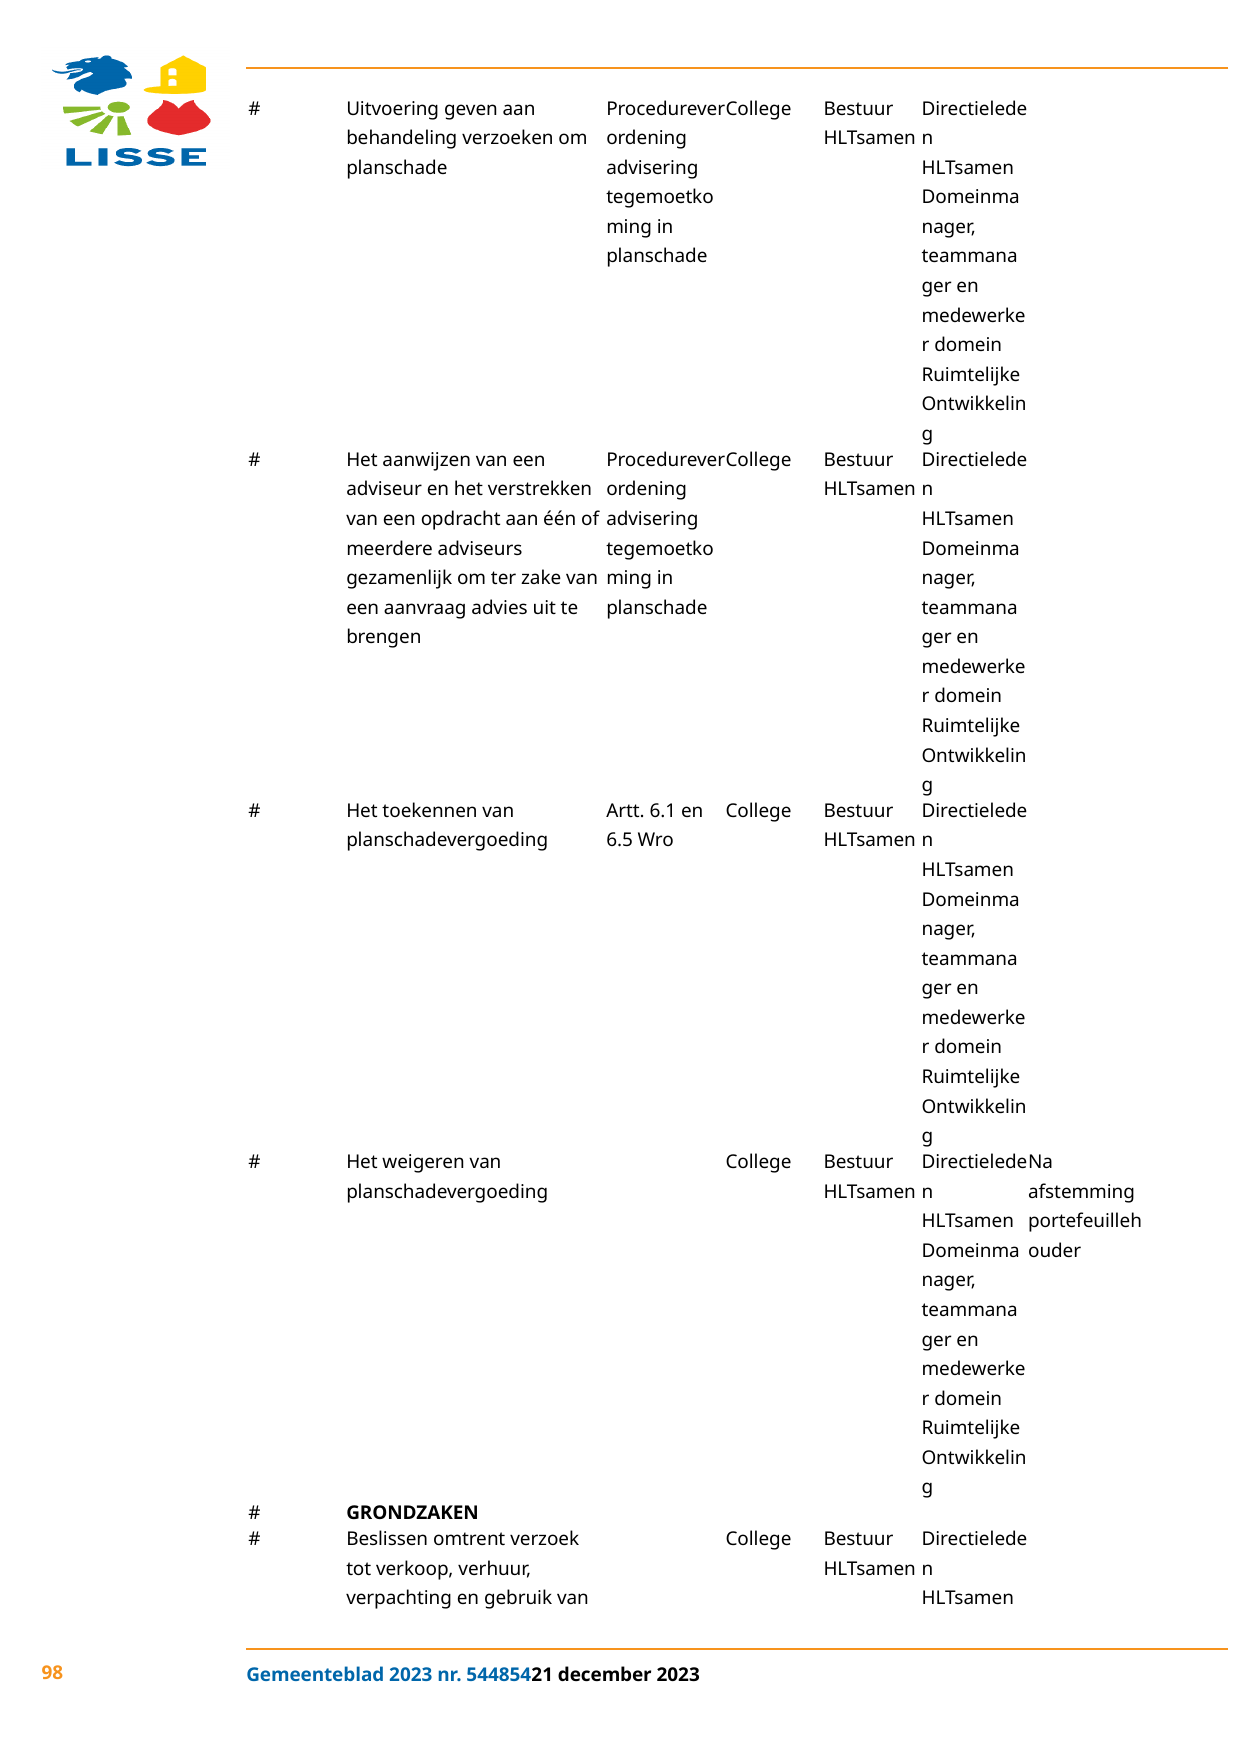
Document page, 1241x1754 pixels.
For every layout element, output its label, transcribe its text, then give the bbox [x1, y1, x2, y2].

table_cell Procedureverordening advisering tegemoetkoming in planschade [606, 446, 725, 797]
table_cell [1028, 95, 1152, 446]
table_cell Directieleden HLTsamen Domeinmanager, teammanager en medewerker domein Ruimtelijke Ontwikkeling [921, 1148, 1028, 1499]
table_cell Directieleden HLTsamen Domeinmanager, teammanager en medewerker domein Ruimtelijke Ontwikkeling [921, 95, 1028, 446]
table_cell College [725, 446, 823, 797]
table_cell [823, 1499, 921, 1525]
table_cell Na afstemming portefeuillehouder [1028, 1148, 1152, 1499]
table_cell # [248, 446, 346, 797]
table_cell Het weigeren van planschadevergoeding [346, 1148, 606, 1499]
table_cell Bestuur HLTsamen [823, 1525, 921, 1610]
table_cell Het toekennen van planschadevergoeding [346, 797, 606, 1148]
picture [41, 47, 231, 172]
table_cell Beslissen omtrent verzoek tot verkoop, verhuur, verpachting en gebruik van [346, 1525, 606, 1610]
table_cell College [725, 1148, 823, 1499]
table_cell Uitvoering geven aan behandeling verzoeken om planschade [346, 95, 606, 446]
table_cell # [248, 1525, 346, 1610]
table_cell Bestuur HLTsamen [823, 1148, 921, 1499]
table_cell Bestuur HLTsamen [823, 446, 921, 797]
table_cell [606, 1148, 725, 1499]
table_cell [725, 1499, 823, 1525]
table_cell [1028, 1499, 1152, 1525]
table_cell College [725, 95, 823, 446]
table_cell [1028, 1525, 1152, 1610]
table_cell # [248, 797, 346, 1148]
table_cell Het aanwijzen van een adviseur en het verstrekken van een opdracht aan één of meerdere adviseurs gezamenlijk om ter zake van een aanvraag advies uit te brengen [346, 446, 606, 797]
table_cell # [248, 1499, 346, 1525]
table_cell Directieleden HLTsamen [921, 1525, 1028, 1610]
table_cell [606, 1525, 725, 1610]
table_cell Bestuur HLTsamen [823, 95, 921, 446]
table_cell College [725, 1525, 823, 1610]
table_cell # [248, 1148, 346, 1499]
table_cell [1028, 797, 1152, 1148]
table_cell College [725, 797, 823, 1148]
table_cell Directieleden HLTsamen Domeinmanager, teammanager en medewerker domein Ruimtelijke Ontwikkeling [921, 797, 1028, 1148]
table_cell Directieleden HLTsamen Domeinmanager, teammanager en medewerker domein Ruimtelijke Ontwikkeling [921, 446, 1028, 797]
table_cell [1028, 446, 1152, 797]
table_cell Procedureverordening advisering tegemoetkoming in planschade [606, 95, 725, 446]
table_cell Bestuur HLTsamen [823, 797, 921, 1148]
table_cell GRONDZAKEN [346, 1499, 606, 1525]
table_cell # [248, 95, 346, 446]
table_cell [921, 1499, 1028, 1525]
table_cell Artt. 6.1 en 6.5 Wro [606, 797, 725, 1148]
table_cell [606, 1499, 725, 1525]
